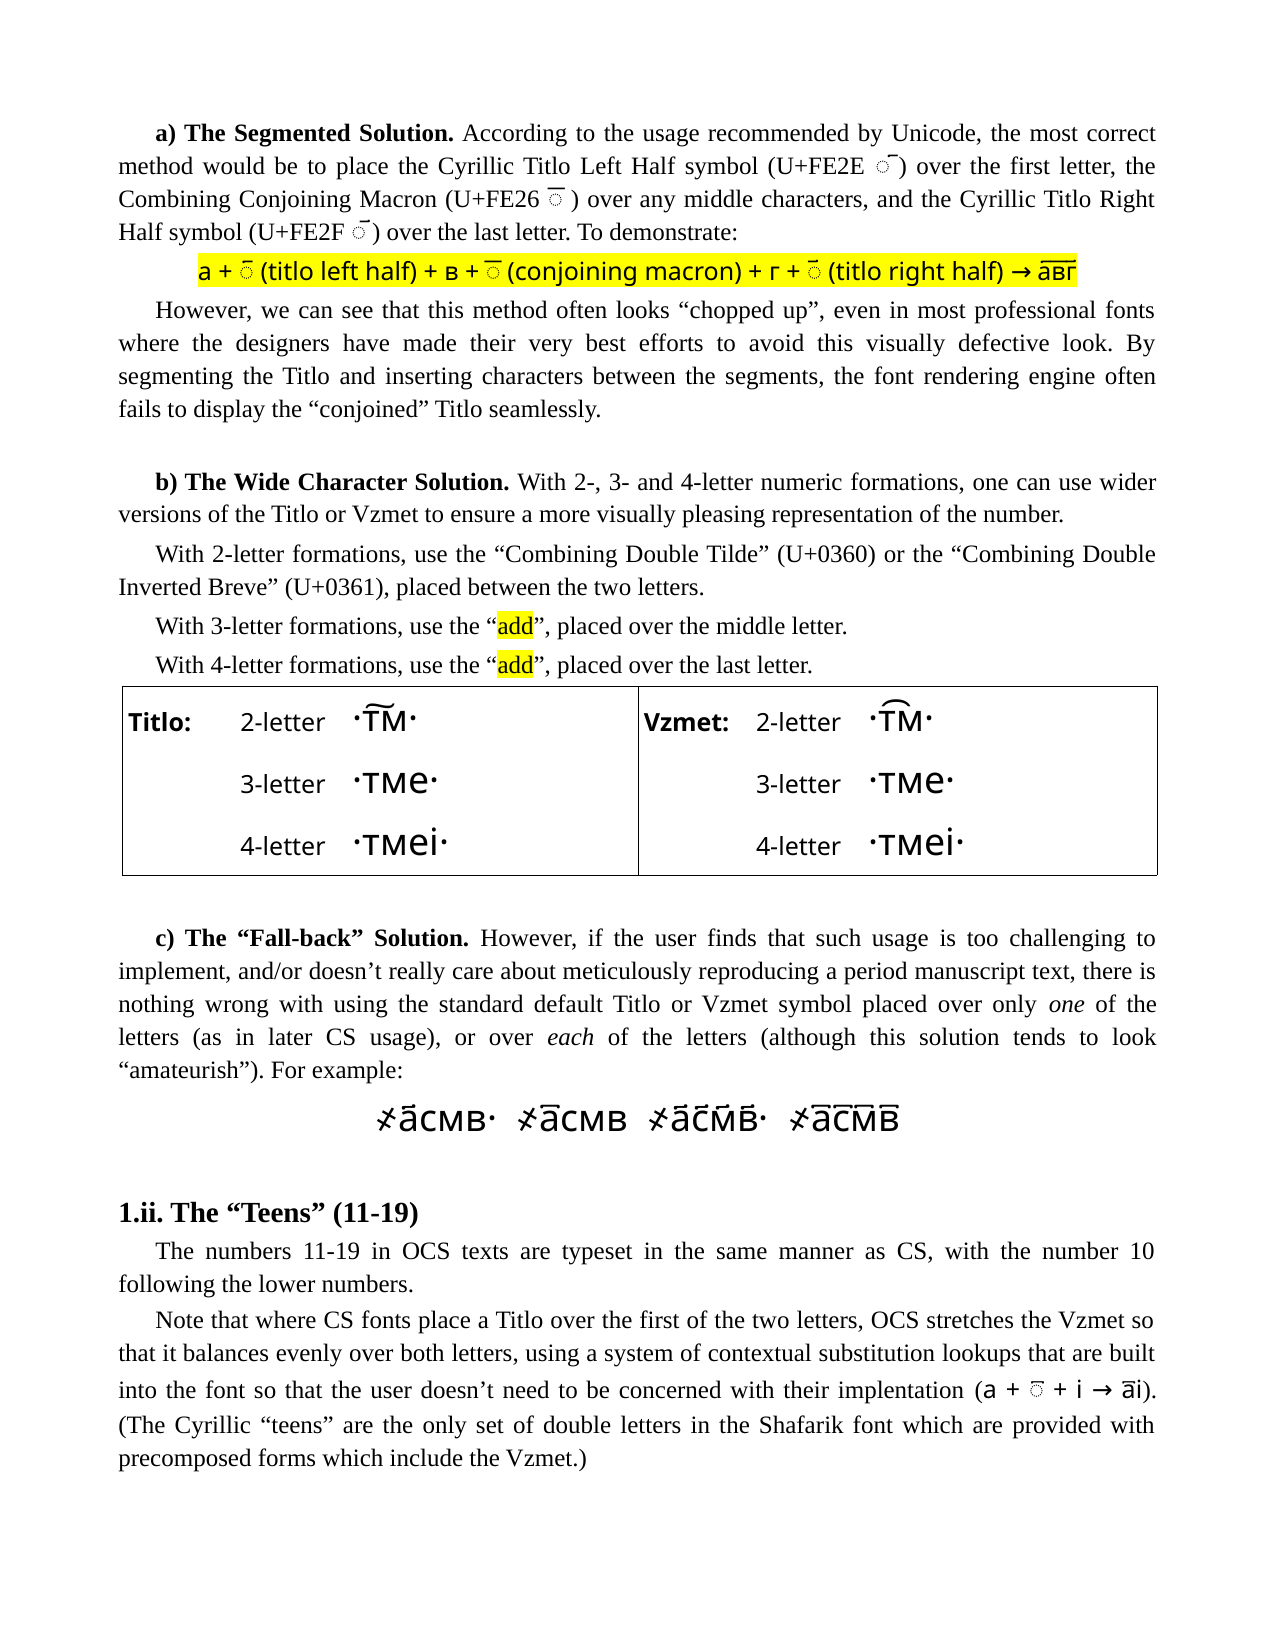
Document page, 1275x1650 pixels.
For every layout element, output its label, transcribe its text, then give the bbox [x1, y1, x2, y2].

text With 4-letter formations, use the “add”, placed over the last letter. [118, 650, 1157, 678]
table_header Titlo: 2-letter ·т͠м· 3-letter ·тме· 4-letter ·тмеі· [123, 687, 638, 875]
text а + ◌︮ (titlo left half) + в + ◌︦ (conjoining macron) + г + ◌︯ (titlo right half) → а︮в︦г︯ [118, 253, 1157, 287]
text With 3-letter formations, use the “add”, placed over the middle letter. [118, 611, 1157, 639]
text With 2-letter formations, use the “Combining Double Tilde” (U+0360) or the “Combining Double Inverted Breve” (U+0361), placed between the two letters. [118, 539, 1157, 600]
text Note that where CS fonts place a Titlo over the first of the two letters, OCS stretches the Vzmet so that it balances evenly over both letters, using a system of contextual substitution lookups that are built into the font so that the user doesn’t need to be concerned with their implentation (а + ◌꙯ + і → а꙯і). (The Cyrillic “teens” are the only set of double letters in the Shafarik font which are provided with precomposed forms which include the Vzmet.) [118, 1305, 1157, 1472]
text c) The “Fall-back” Solution. However, if the user finds that such usage is too challenging to implement, and/or doesn’t really care about meticulously reproducing a period manuscript text, there is nothing wrong with using the standard default Titlo or Vzmet symbol placed over only one of the letters (as in later CS usage), or over each of the letters (although this solution tends to look “amateurish”). For example: [118, 923, 1157, 1084]
table_header Vzmet: 2-letter ·т͡м· 3-letter ·тме· 4-letter ·тмеі· [639, 687, 1157, 875]
text b) The Wide Character Solution. With 2-, 3- and 4-letter numeric formations, one can use wider versions of the Titlo or Vzmet to ensure a more visually pleasing representation of the number. [118, 467, 1157, 528]
text The numbers 11-19 in OCS texts are typeset in the same manner as CS, with the number 10 following the lower numbers. [118, 1236, 1157, 1298]
text However, we can see that this method often looks “chopped up”, even in most professional fonts where the designers have made their very best efforts to avoid this visually defective look. By segmenting the Titlo and inserting characters between the segments, the font rendering engine often fails to display the “conjoined” Titlo seamlessly. [118, 295, 1157, 423]
text 1.ii. The “Teens” (11-19) [118, 1195, 1157, 1228]
text a) The Segmented Solution. According to the usage recommended by Unicode, the most correct method would be to place the Cyrillic Titlo Left Half symbol (U+FE2E ◌︮ ) over the first letter, the Combining Conjoining Macron (U+FE26 ◌︦ ) over any middle characters, and the Cyrillic Titlo Right Half symbol (U+FE2F ◌︯ ) over the last letter. To demonstrate: [118, 118, 1157, 246]
text ҂а҃смв· ҂а꙯смв ҂а҃с҃м҃в҃· ҂а꙯с꙯м꙯в꙯ [118, 1091, 1157, 1142]
